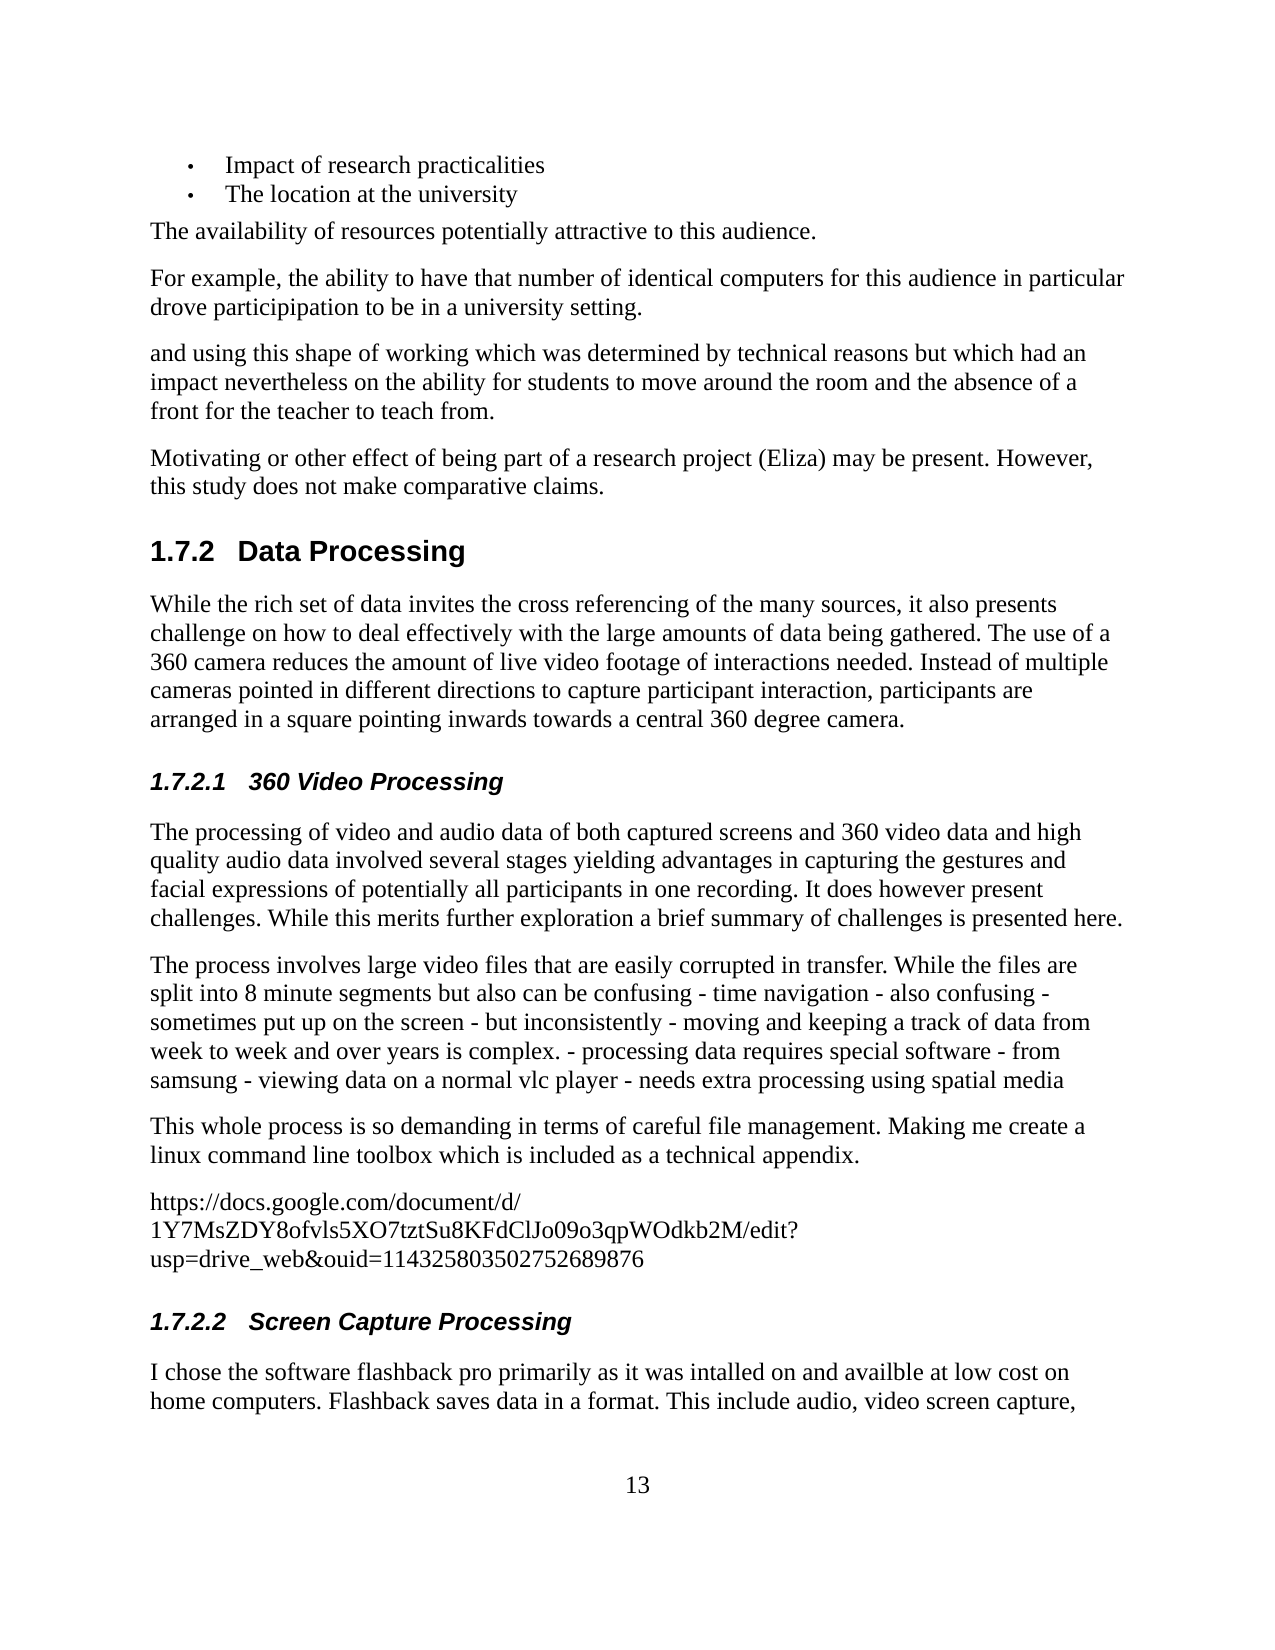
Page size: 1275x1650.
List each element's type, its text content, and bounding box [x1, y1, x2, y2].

subtitle 360 Video Processing [150, 767, 1125, 795]
text https://docs.google.com/document/d/1Y7MsZDY8ofvls5XO7tztSu8KFdClJo09o3qpWOdkb2M/edit?usp=drive_web&ouid=114325803502752689876 [150, 1187, 1125, 1273]
text This whole process is so demanding in terms of careful file management. Making me create a linux command line toolbox which is included as a technical appendix. [150, 1111, 1125, 1169]
text The availability of resources potentially attractive to this audience. [150, 216, 1125, 245]
list Impact of research practicalities [187, 150, 1125, 179]
text I chose the software flashback pro primarily as it was intalled on and availble at low cost on home computers. Flashback saves data in a format. This include audio, video screen capture, [150, 1357, 1125, 1414]
subtitle Screen Capture Processing [150, 1307, 1125, 1336]
subtitle Data Processing [150, 534, 1125, 568]
text The process involves large video files that are easily corrupted in transfer. While the files are split into 8 minute segments but also can be confusing - time navigation - also confusing - sometimes put up on the screen - but inconsistently - moving and keeping a track of data from week to week and over years is complex. - processing data requires special software - from samsung - viewing data on a normal vlc player - needs extra processing using spatial media [150, 950, 1125, 1093]
text and using this shape of working which was determined by technical reasons but which had an impact nevertheless on the ability for students to move around the room and the absence of a front for the teacher to teach from. [150, 338, 1125, 425]
text The processing of video and audio data of both captured screens and 360 video data and high quality audio data involved several stages yielding advantages in capturing the gestures and facial expressions of potentially all participants in one recording. It does however present challenges. While this merits further exploration a brief summary of challenges is presented here. [150, 817, 1125, 932]
text Motivating or other effect of being part of a research project (Eliza) may be present. However, this study does not make comparative claims. [150, 443, 1125, 500]
text While the rich set of data invites the cross referencing of the many sources, it also presents challenge on how to deal effectively with the large amounts of data being gathered. The use of a 360 camera reduces the amount of live video footage of interactions needed. Instead of multiple cameras pointed in different directions to capture participant interaction, participants are arranged in a square pointing inwards towards a central 360 degree camera. [150, 589, 1125, 733]
list The location at the university [187, 179, 1125, 207]
text For example, the ability to have that number of identical computers for this audience in particular drove participipation to be in a university setting. [150, 263, 1125, 321]
